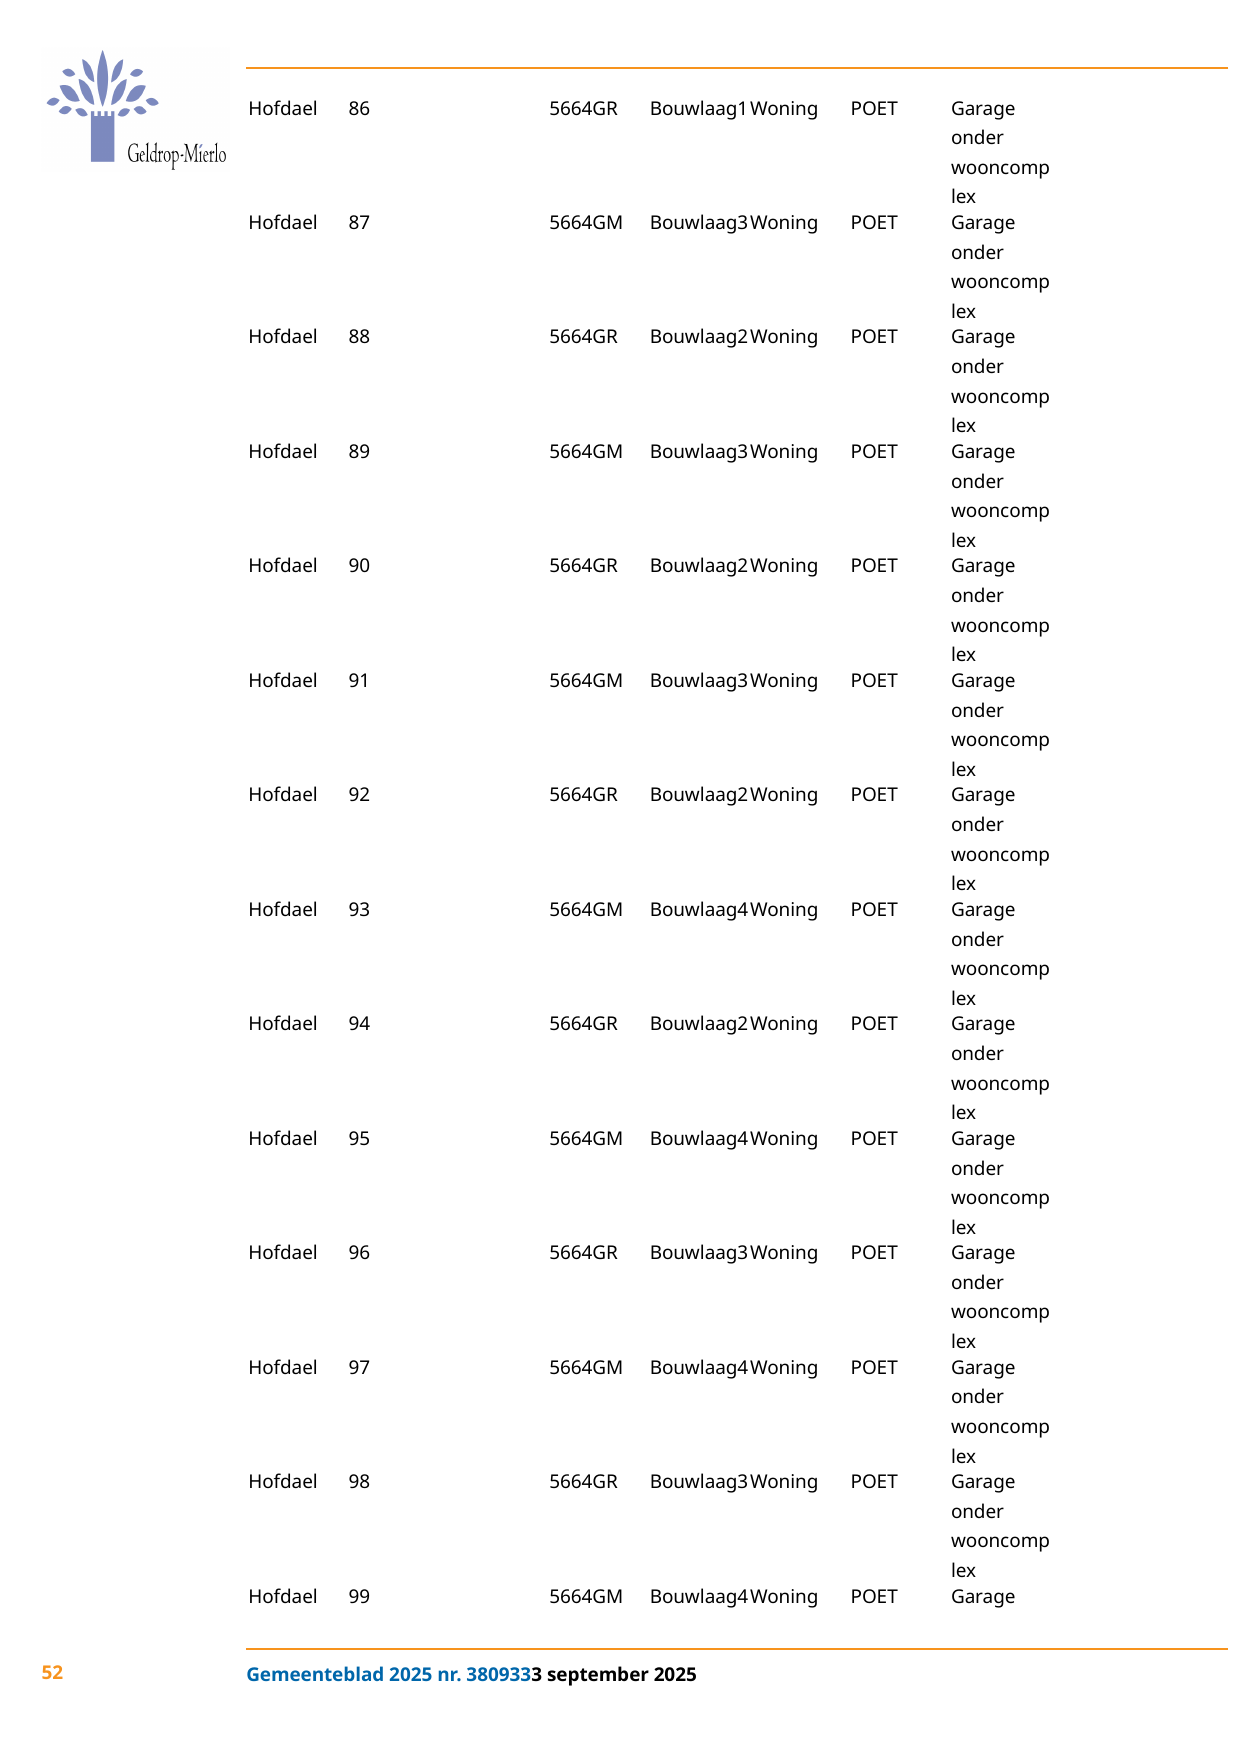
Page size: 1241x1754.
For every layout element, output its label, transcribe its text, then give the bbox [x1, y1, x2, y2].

table_cell Garage [951, 1583, 1051, 1609]
table_cell [449, 896, 549, 1011]
table_cell Hofdael [248, 896, 348, 1011]
table_cell Bouwlaag1 [650, 95, 750, 209]
table_cell POET [850, 896, 951, 1011]
table_cell Woning [750, 782, 850, 896]
table_cell Woning [750, 896, 850, 1011]
table_cell Hofdael [248, 1011, 348, 1125]
table_cell 5664GM [549, 667, 649, 782]
table_cell Hofdael [248, 209, 348, 324]
table_cell Woning [750, 1125, 850, 1239]
table_cell Bouwlaag2 [650, 1011, 750, 1125]
table_cell Garage onder wooncomplex [951, 553, 1051, 667]
table_cell 86 [348, 95, 449, 209]
table_cell Bouwlaag3 [650, 209, 750, 324]
table_cell [449, 1240, 549, 1354]
table_cell Bouwlaag2 [650, 324, 750, 438]
table_cell 92 [348, 782, 449, 896]
table_cell Woning [750, 438, 850, 553]
table_cell Bouwlaag2 [650, 553, 750, 667]
table_cell Woning [750, 1354, 850, 1468]
table_cell 98 [348, 1469, 449, 1583]
table_cell POET [850, 1011, 951, 1125]
table_cell POET [850, 553, 951, 667]
table_cell [449, 1469, 549, 1583]
table_cell Woning [750, 1469, 850, 1583]
table_cell Woning [750, 553, 850, 667]
table_cell Garage onder wooncomplex [951, 782, 1051, 896]
table_cell 97 [348, 1354, 449, 1468]
table_cell POET [850, 1354, 951, 1468]
table_cell Garage onder wooncomplex [951, 209, 1051, 324]
table_cell POET [850, 1125, 951, 1239]
table_cell 87 [348, 209, 449, 324]
table_cell [449, 667, 549, 782]
table_cell 90 [348, 553, 449, 667]
table_cell 5664GR [549, 1011, 649, 1125]
table_cell 5664GM [549, 1583, 649, 1609]
table_cell POET [850, 1469, 951, 1583]
table_cell Hofdael [248, 1469, 348, 1583]
table_cell Hofdael [248, 553, 348, 667]
table_cell Garage onder wooncomplex [951, 1011, 1051, 1125]
table_cell 5664GR [549, 1469, 649, 1583]
picture [41, 47, 231, 172]
table_cell Garage onder wooncomplex [951, 667, 1051, 782]
table_cell Bouwlaag3 [650, 667, 750, 782]
table_cell Woning [750, 1240, 850, 1354]
table_cell [449, 209, 549, 324]
table_cell POET [850, 1240, 951, 1354]
table_cell 5664GM [549, 1354, 649, 1468]
table_cell [449, 324, 549, 438]
table_cell Woning [750, 1011, 850, 1125]
table_cell Hofdael [248, 438, 348, 553]
table_cell 5664GR [549, 95, 649, 209]
table_cell 94 [348, 1011, 449, 1125]
table_cell 5664GR [549, 553, 649, 667]
table_cell POET [850, 209, 951, 324]
table_cell Garage onder wooncomplex [951, 1240, 1051, 1354]
table_cell POET [850, 438, 951, 553]
table_cell 91 [348, 667, 449, 782]
table_cell POET [850, 324, 951, 438]
table_cell 5664GR [549, 324, 649, 438]
table_cell POET [850, 95, 951, 209]
table_cell Bouwlaag4 [650, 1583, 750, 1609]
table_cell Woning [750, 95, 850, 209]
table_cell Bouwlaag4 [650, 1125, 750, 1239]
table_cell POET [850, 667, 951, 782]
table_cell Bouwlaag3 [650, 1469, 750, 1583]
table_cell Bouwlaag3 [650, 438, 750, 553]
table_cell Hofdael [248, 324, 348, 438]
table_cell Woning [750, 1583, 850, 1609]
table_cell 5664GR [549, 782, 649, 896]
table_cell Hofdael [248, 1354, 348, 1468]
table_cell Garage onder wooncomplex [951, 1354, 1051, 1468]
table_cell Woning [750, 324, 850, 438]
table_cell Bouwlaag4 [650, 1354, 750, 1468]
table_cell Bouwlaag3 [650, 1240, 750, 1354]
table_cell Hofdael [248, 1240, 348, 1354]
table_cell [449, 438, 549, 553]
table_cell Hofdael [248, 1125, 348, 1239]
table_cell Garage onder wooncomplex [951, 95, 1051, 209]
table_cell [449, 95, 549, 209]
table_cell 96 [348, 1240, 449, 1354]
table_cell 5664GM [549, 1125, 649, 1239]
table_cell [449, 1354, 549, 1468]
table_cell Hofdael [248, 667, 348, 782]
table_cell [449, 1583, 549, 1609]
table_cell 95 [348, 1125, 449, 1239]
table_cell Hofdael [248, 782, 348, 896]
table_cell 5664GM [549, 896, 649, 1011]
table_cell Hofdael [248, 1583, 348, 1609]
table_cell 93 [348, 896, 449, 1011]
table_cell Woning [750, 667, 850, 782]
table_cell 5664GM [549, 209, 649, 324]
table_cell 99 [348, 1583, 449, 1609]
table_cell [449, 1011, 549, 1125]
table_cell Woning [750, 209, 850, 324]
table_cell [449, 1125, 549, 1239]
table_cell 89 [348, 438, 449, 553]
table_cell Garage onder wooncomplex [951, 324, 1051, 438]
table_cell 88 [348, 324, 449, 438]
table_cell 5664GM [549, 438, 649, 553]
table_cell Garage onder wooncomplex [951, 438, 1051, 553]
table_cell POET [850, 782, 951, 896]
table_cell Hofdael [248, 95, 348, 209]
table_cell Bouwlaag2 [650, 782, 750, 896]
table_cell Bouwlaag4 [650, 896, 750, 1011]
table_cell POET [850, 1583, 951, 1609]
table_cell Garage onder wooncomplex [951, 1125, 1051, 1239]
table_cell [449, 782, 549, 896]
table_cell [449, 553, 549, 667]
table_cell Garage onder wooncomplex [951, 1469, 1051, 1583]
table_cell Garage onder wooncomplex [951, 896, 1051, 1011]
table_cell 5664GR [549, 1240, 649, 1354]
